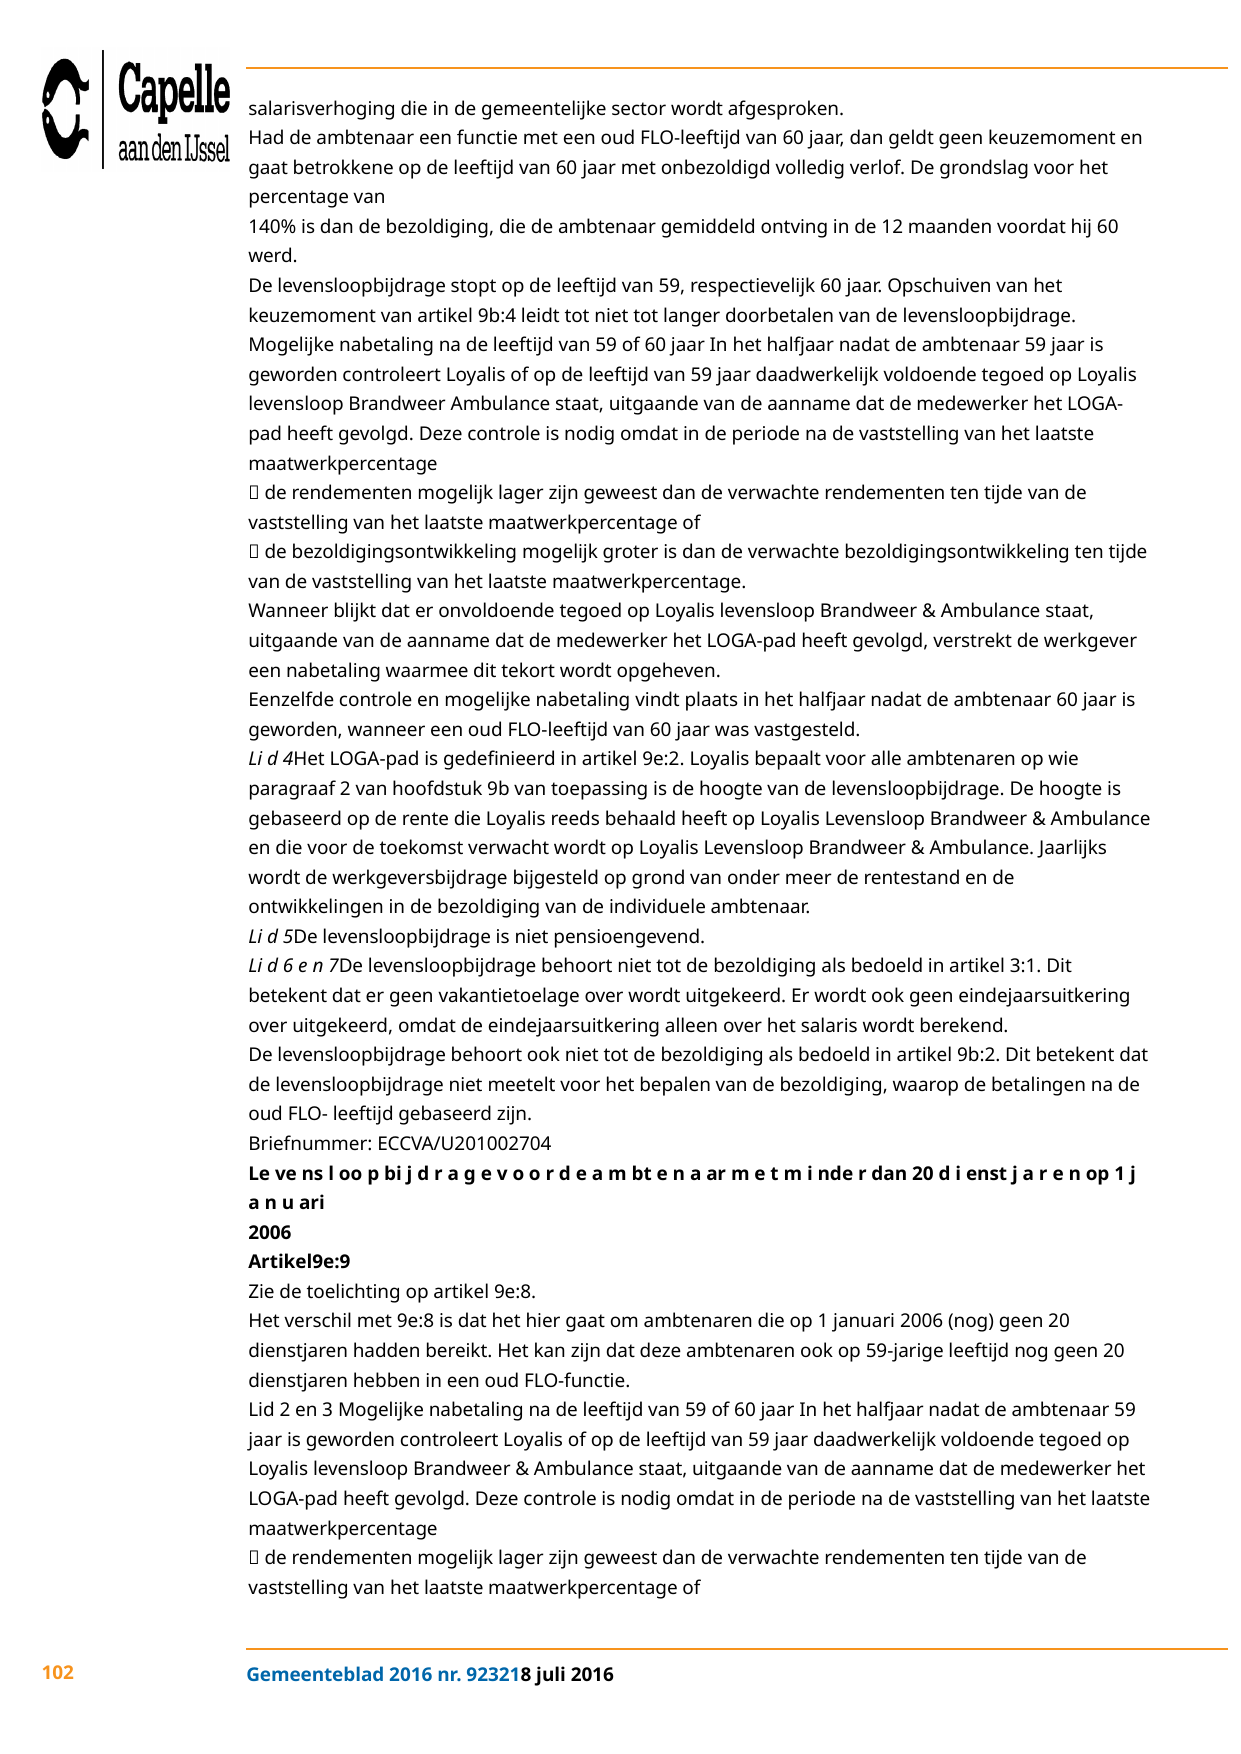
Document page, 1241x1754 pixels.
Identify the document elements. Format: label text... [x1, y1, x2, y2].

text Li d 6 e n 7De levensloopbijdrage behoort niet tot de bezoldiging als bedoeld in artikel 3:1. Dit betekent dat er geen vakantietoelage over wordt uitgekeerd. Er wordt ook geen eindejaarsuitkering over uitgekeerd, omdat de eindejaarsuitkering alleen over het salaris wordt berekend. [248, 953, 1152, 1038]
text 140% is dan de bezoldiging, die de ambtenaar gemiddeld ontving in de 12 maanden voordat hij 60 werd. [248, 213, 1152, 268]
text Wanneer blijkt dat er onvoldoende tegoed op Loyalis levensloop Brandweer & Ambulance staat, uitgaande van de aanname dat de medewerker het LOGA-pad heeft gevolgd, verstrekt de werkgever een nabetaling waarmee dit tekort wordt opgeheven. [248, 598, 1152, 683]
text Mogelijke nabetaling na de leeftijd van 59 of 60 jaar In het halfjaar nadat de ambtenaar 59 jaar is geworden controleert Loyalis of op de leeftijd van 59 jaar daadwerkelijk voldoende tegoed op Loyalis levensloop Brandweer Ambulance staat, uitgaande van de aanname dat de medewerker het LOGA-pad heeft gevolgd. Deze controle is nodig omdat in de periode na de vaststelling van het laatste maatwerkpercentage [248, 331, 1152, 476]
text De levensloopbijdrage stopt op de leeftijd van 59, respectievelijk 60 jaar. Opschuiven van het keuzemoment van artikel 9b:4 leidt tot niet tot langer doorbetalen van de levensloopbijdrage. [248, 272, 1152, 328]
text  de rendementen mogelijk lager zijn geweest dan de verwachte rendementen ten tijde van de vaststelling van het laatste maatwerkpercentage of [248, 1544, 1152, 1600]
text Li d 4Het LOGA-pad is gedefinieerd in artikel 9e:2. Loyalis bepaalt voor alle ambtenaren op wie paragraaf 2 van hoofdstuk 9b van toepassing is de hoogte van de levensloopbijdrage. De hoogte is gebaseerd op de rente die Loyalis reeds behaald heeft op Loyalis Levensloop Brandweer & Ambulance en die voor de toekomst verwacht wordt op Loyalis Levensloop Brandweer & Ambulance. Jaarlijks wordt de werkgeversbijdrage bijgesteld op grond van onder meer de rentestand en de ontwikkelingen in de bezoldiging van de individuele ambtenaar. [248, 746, 1152, 919]
text 2006 [248, 1219, 1152, 1245]
text Le ve ns l oo p bi j d r a g e v o o r d e a m bt e n a ar m e t m i nde r dan 20 d i enst j a r e n op 1 j a n u ari [248, 1160, 1152, 1215]
text De levensloopbijdrage behoort ook niet tot de bezoldiging als bedoeld in artikel 9b:2. Dit betekent dat de levensloopbijdrage niet meetelt voor het bepalen van de bezoldiging, waarop de betalingen na de oud FLO- leeftijd gebaseerd zijn. [248, 1041, 1152, 1126]
text salarisverhoging die in de gemeentelijke sector wordt afgesproken. [248, 95, 1152, 121]
text  de rendementen mogelijk lager zijn geweest dan de verwachte rendementen ten tijde van de vaststelling van het laatste maatwerkpercentage of [248, 479, 1152, 535]
text  de bezoldigingsontwikkeling mogelijk groter is dan de verwachte bezoldigingsontwikkeling ten tijde van de vaststelling van het laatste maatwerkpercentage. [248, 538, 1152, 594]
picture [41, 47, 231, 172]
text Briefnummer: ECCVA/U201002704 [248, 1130, 1152, 1156]
text Li d 5De levensloopbijdrage is niet pensioengevend. [248, 923, 1152, 949]
text Het verschil met 9e:8 is dat het hier gaat om ambtenaren die op 1 januari 2006 (nog) geen 20 dienstjaren hadden bereikt. Het kan zijn dat deze ambtenaren ook op 59-jarige leeftijd nog geen 20 dienstjaren hebben in een oud FLO-functie. [248, 1308, 1152, 1393]
text Zie de toelichting op artikel 9e:8. [248, 1278, 1152, 1304]
text Lid 2 en 3 Mogelijke nabetaling na de leeftijd van 59 of 60 jaar In het halfjaar nadat de ambtenaar 59 jaar is geworden controleert Loyalis of op de leeftijd van 59 jaar daadwerkelijk voldoende tegoed op Loyalis levensloop Brandweer & Ambulance staat, uitgaande van de aanname dat de medewerker het LOGA-pad heeft gevolgd. Deze controle is nodig omdat in de periode na de vaststelling van het laatste maatwerkpercentage [248, 1396, 1152, 1541]
text Eenzelfde controle en mogelijke nabetaling vindt plaats in het halfjaar nadat de ambtenaar 60 jaar is geworden, wanneer een oud FLO-leeftijd van 60 jaar was vastgesteld. [248, 686, 1152, 742]
text Artikel9e:9 [248, 1248, 1152, 1274]
text Had de ambtenaar een functie met een oud FLO-leeftijd van 60 jaar, dan geldt geen keuzemoment en gaat betrokkene op de leeftijd van 60 jaar met onbezoldigd volledig verlof. De grondslag voor het percentage van [248, 124, 1152, 209]
